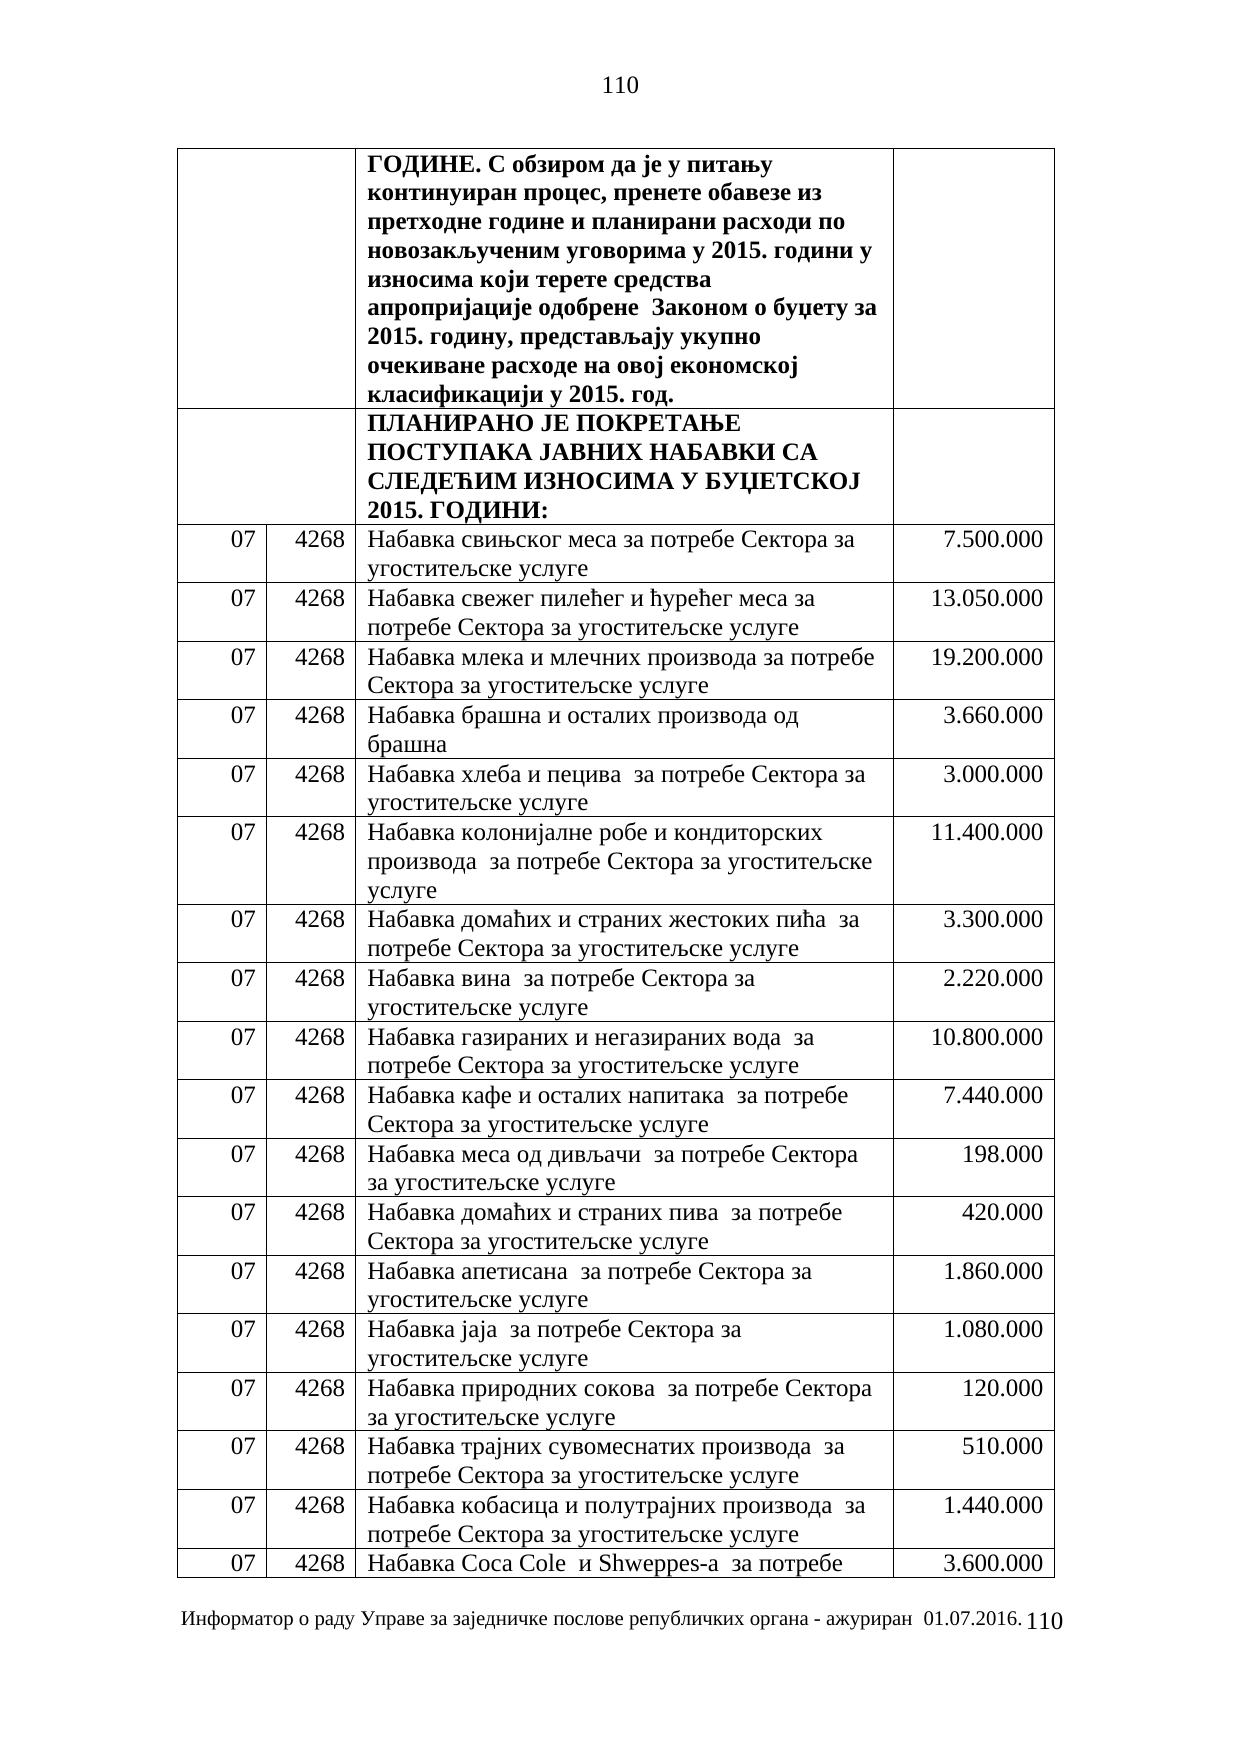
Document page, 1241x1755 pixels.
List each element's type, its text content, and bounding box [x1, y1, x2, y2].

table_cell 4268 [267, 759, 355, 816]
table_cell 4268 [267, 1022, 355, 1079]
table_cell 4268 [267, 1314, 355, 1372]
table_cell 4268 [267, 642, 355, 699]
table_cell Набавка свињског меса за потребе Сектора за угоститељске услуге [356, 525, 893, 582]
table_cell 198.000 [894, 1139, 1054, 1196]
table_cell 19.200.000 [894, 642, 1054, 699]
table_cell Набавка Coca Cole и Shweppes-a за потребе [356, 1549, 893, 1577]
table_cell Набавка природних сокова за потребе Сектора за угоститељске услуге [356, 1373, 893, 1430]
table_cell 4268 [267, 1431, 355, 1489]
table_cell Набавка меса од дивљачи за потребе Сектора за угоститељске услуге [356, 1139, 893, 1196]
table_cell [894, 409, 1054, 523]
table_cell Набавка апетисана за потребе Сектора за угоститељске услуге [356, 1256, 893, 1313]
table_cell Набавка трајних сувомеснатих производа за потребе Сектора за угоститељске услуге [356, 1431, 893, 1489]
table_cell Набавка свежег пилећег и ћурећег меса за потребе Сектора за угоститељске услуге [356, 583, 893, 641]
table_cell 07 [178, 1431, 266, 1489]
table_cell 510.000 [894, 1431, 1054, 1489]
table_cell Набавка хлеба и пецива за потребе Сектора за угоститељске услуге [356, 759, 893, 816]
table_cell 07 [178, 1256, 266, 1313]
table_cell 4268 [267, 525, 355, 582]
table_cell 7.440.000 [894, 1080, 1054, 1138]
table_cell 07 [178, 1314, 266, 1372]
table_cell 07 [178, 905, 266, 962]
table_cell 4268 [267, 1197, 355, 1255]
table_cell 07 [178, 642, 266, 699]
table_cell 07 [178, 963, 266, 1021]
table_cell 4268 [267, 700, 355, 758]
table_cell 4268 [267, 1080, 355, 1138]
table_cell [178, 409, 355, 523]
table_cell 3.660.000 [894, 700, 1054, 758]
table_cell Набавка кобасица и полутрајних производа за потребе Сектора за угоститељске услуге [356, 1490, 893, 1547]
table_cell 07 [178, 1080, 266, 1138]
table_cell 1.440.000 [894, 1490, 1054, 1547]
table_cell 4268 [267, 1549, 355, 1577]
table_cell 3.300.000 [894, 905, 1054, 962]
table_cell [178, 149, 355, 407]
table_cell Набавка јаја за потребе Сектора за угоститељске услуге [356, 1314, 893, 1372]
table_cell 2.220.000 [894, 963, 1054, 1021]
table_cell 4268 [267, 1139, 355, 1196]
table_cell 07 [178, 1549, 266, 1577]
table_cell 07 [178, 1022, 266, 1079]
table_cell 4268 [267, 1256, 355, 1313]
table_cell [894, 149, 1054, 407]
table_cell 07 [178, 1373, 266, 1430]
table_cell 1.860.000 [894, 1256, 1054, 1313]
table_cell 4268 [267, 963, 355, 1021]
table_cell 4268 [267, 1373, 355, 1430]
table_cell Набавка кафе и осталих напитака за потребе Сектора за угоститељске услуге [356, 1080, 893, 1138]
table_cell 4268 [267, 583, 355, 641]
table_cell 07 [178, 700, 266, 758]
table_cell Набавка колонијалне робе и кондиторских производа за потребе Сектора за угоститељске услуге [356, 817, 893, 903]
table_cell 1.080.000 [894, 1314, 1054, 1372]
table_cell Набавка брашна и осталих производа од брашна [356, 700, 893, 758]
table_cell 07 [178, 817, 266, 903]
table_cell 4268 [267, 817, 355, 903]
table_cell 120.000 [894, 1373, 1054, 1430]
table_cell 3.000.000 [894, 759, 1054, 816]
table_cell Набавка домаћих и страних жестоких пића за потребе Сектора за угоститељске услуге [356, 905, 893, 962]
table_cell 4268 [267, 905, 355, 962]
table_cell 07 [178, 1490, 266, 1547]
table_cell ПЛАНИРАНО ЈЕ ПОКРЕТАЊЕ ПОСТУПАКА ЈАВНИХ НАБАВКИ СА СЛЕДЕЋИМ ИЗНОСИМА У БУЏЕТСКОЈ 2015. ГОДИНИ: [356, 409, 893, 523]
table_cell 07 [178, 1197, 266, 1255]
table_cell 07 [178, 525, 266, 582]
table_cell 420.000 [894, 1197, 1054, 1255]
table_cell Набавка вина за потребе Сектора за угоститељске услуге [356, 963, 893, 1021]
table_cell Набавка газираних и негазираних вода за потребе Сектора за угоститељске услуге [356, 1022, 893, 1079]
table_cell 3.600.000 [894, 1549, 1054, 1577]
table_cell 07 [178, 1139, 266, 1196]
table_cell 10.800.000 [894, 1022, 1054, 1079]
table_cell 11.400.000 [894, 817, 1054, 903]
table_cell 7.500.000 [894, 525, 1054, 582]
table_cell 4268 [267, 1490, 355, 1547]
table_cell Набавка домаћих и страних пива за потребе Сектора за угоститељске услуге [356, 1197, 893, 1255]
table_cell 07 [178, 759, 266, 816]
table_cell 13.050.000 [894, 583, 1054, 641]
table_cell 07 [178, 583, 266, 641]
table_cell ГОДИНЕ. С обзиром да је у питању континуиран процес, пренете обавезе из претходне године и планирани расходи по новозакљученим уговорима у 2015. години у износима који терете средства апропријације одобрене Законом о буџету за 2015. годину, представљају укупно очекиване расходе на овој економској класификацији у 2015. год. [356, 149, 893, 407]
table_cell Набавка млека и млечних производа за потребе Сектора за угоститељске услуге [356, 642, 893, 699]
